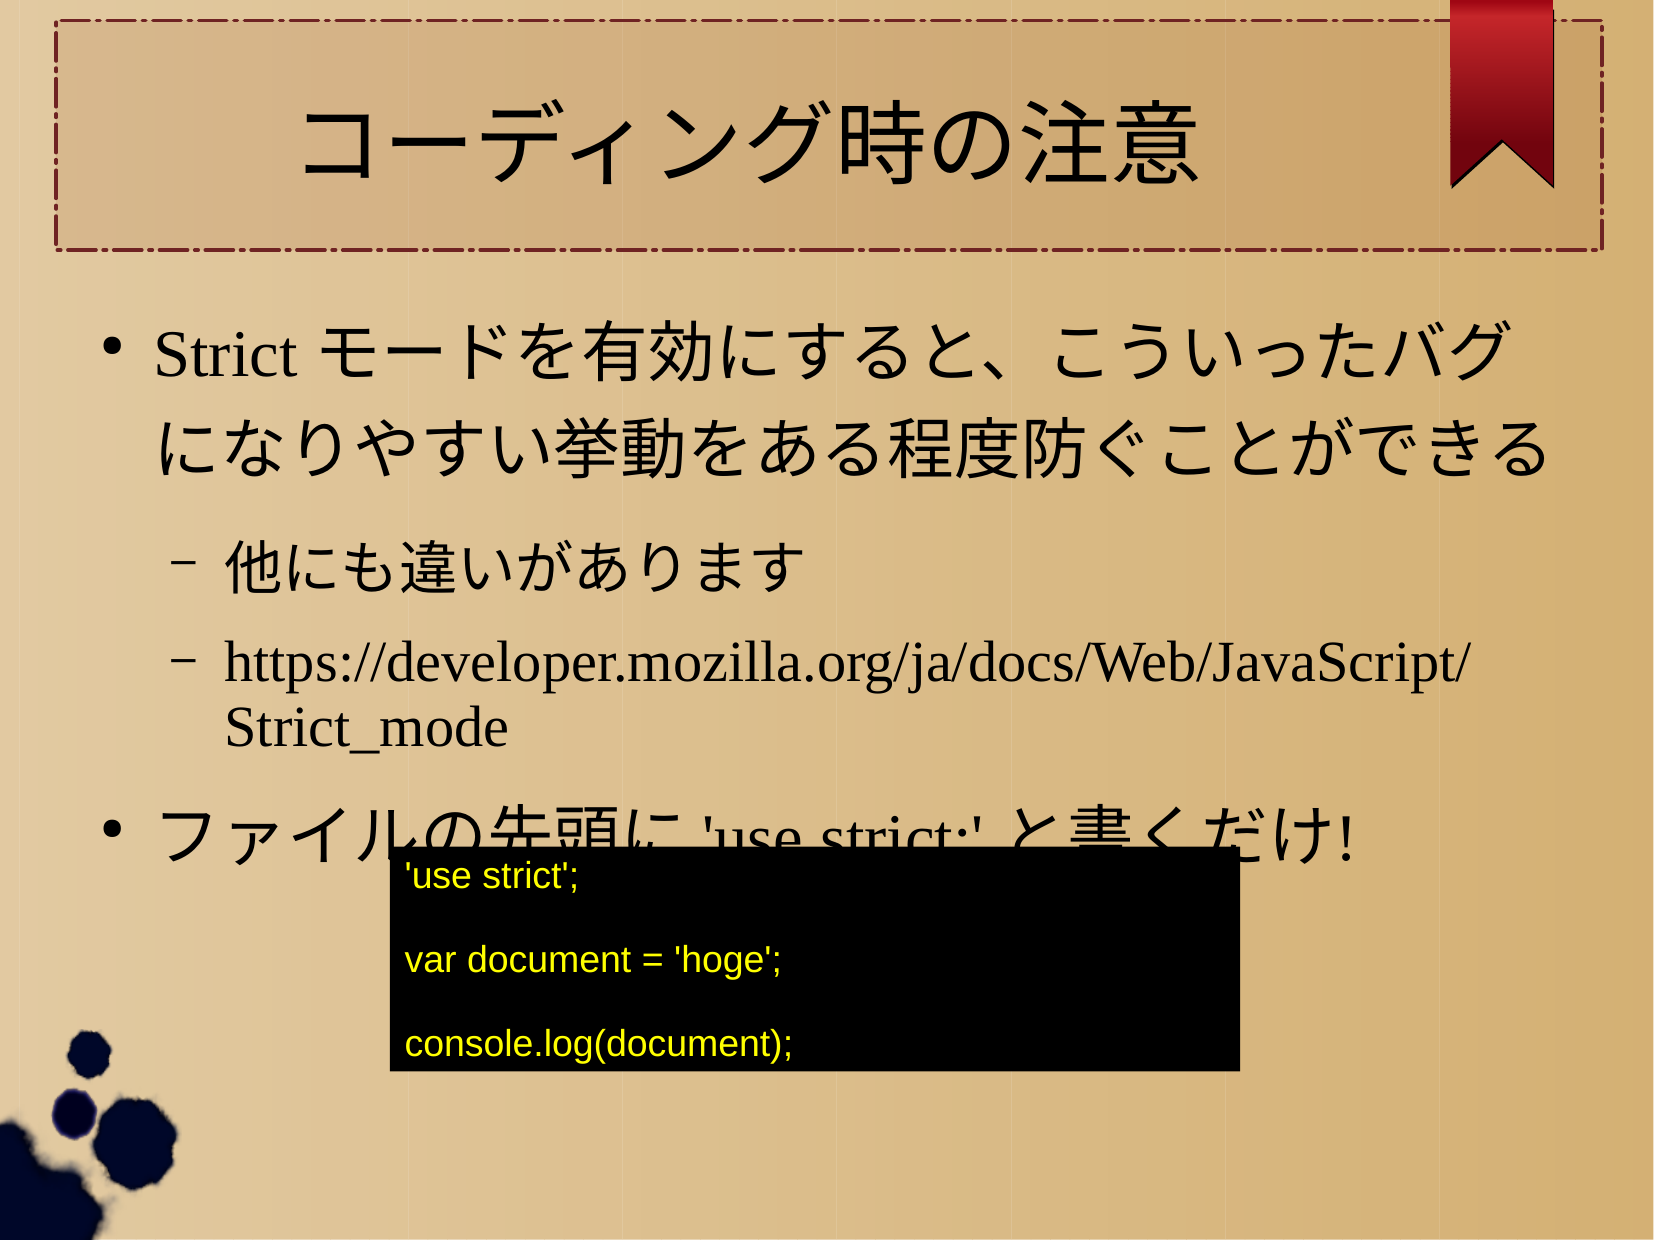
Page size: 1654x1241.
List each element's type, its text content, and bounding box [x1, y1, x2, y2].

text_box 'use strict'; var document = 'hoge'; console.log(document); [389, 846, 1241, 1063]
title コーディング時の注意 [82, 47, 1412, 229]
list Strict モードを有効にすると、こういったバグになりやすい挙動をある程度防ぐことができる 他にも違いがあります https://developer.mozilla.org/ja/docs/Web/JavaScript/Strict_mode ファイルの先頭に 'use strict;' と書くだけ! [82, 299, 1571, 1019]
